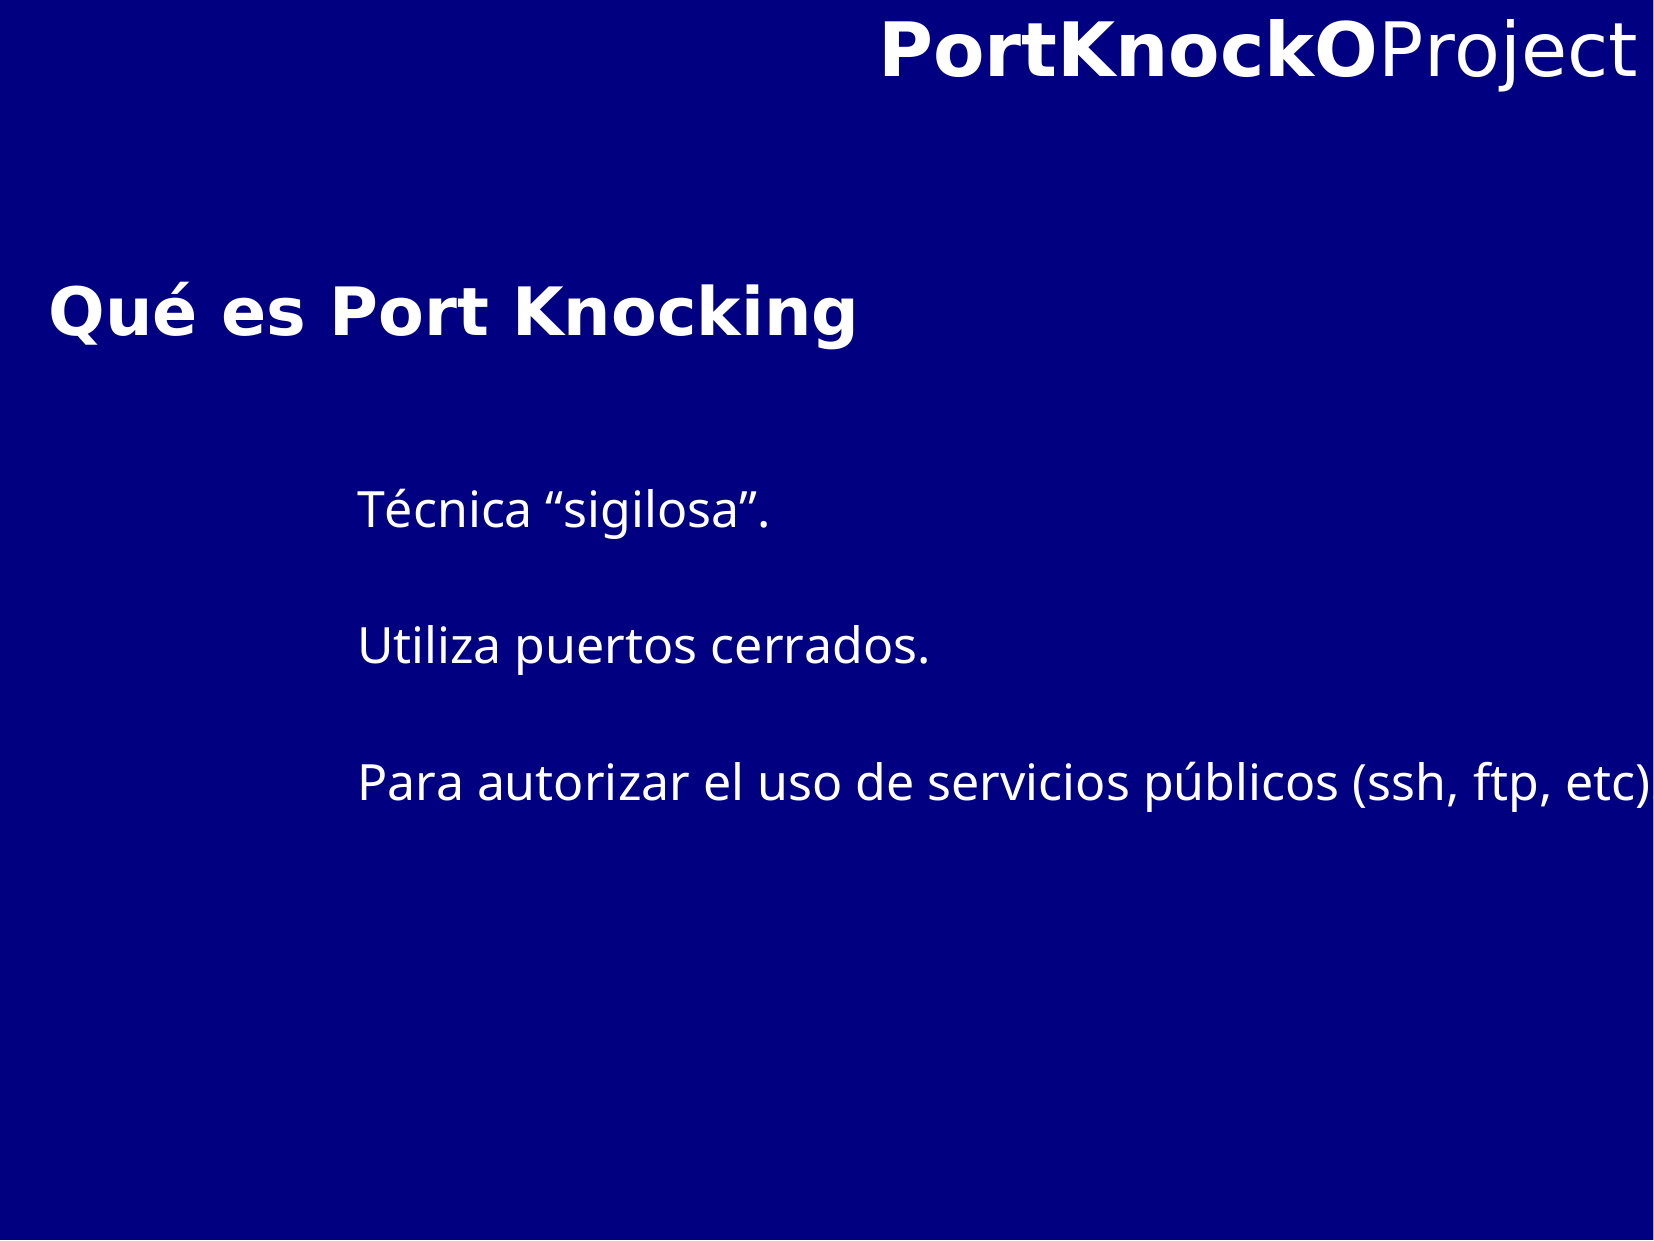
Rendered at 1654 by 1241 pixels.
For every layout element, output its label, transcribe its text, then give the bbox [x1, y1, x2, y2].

text_box Técnica “sigilosa”. Utiliza puertos cerrados. Para autorizar el uso de servicios públicos (ssh, ftp, etc). [329, 466, 1643, 845]
text_box Qué es Port Knocking [33, 266, 874, 359]
text_box PortKnockOProject [863, 0, 1640, 103]
